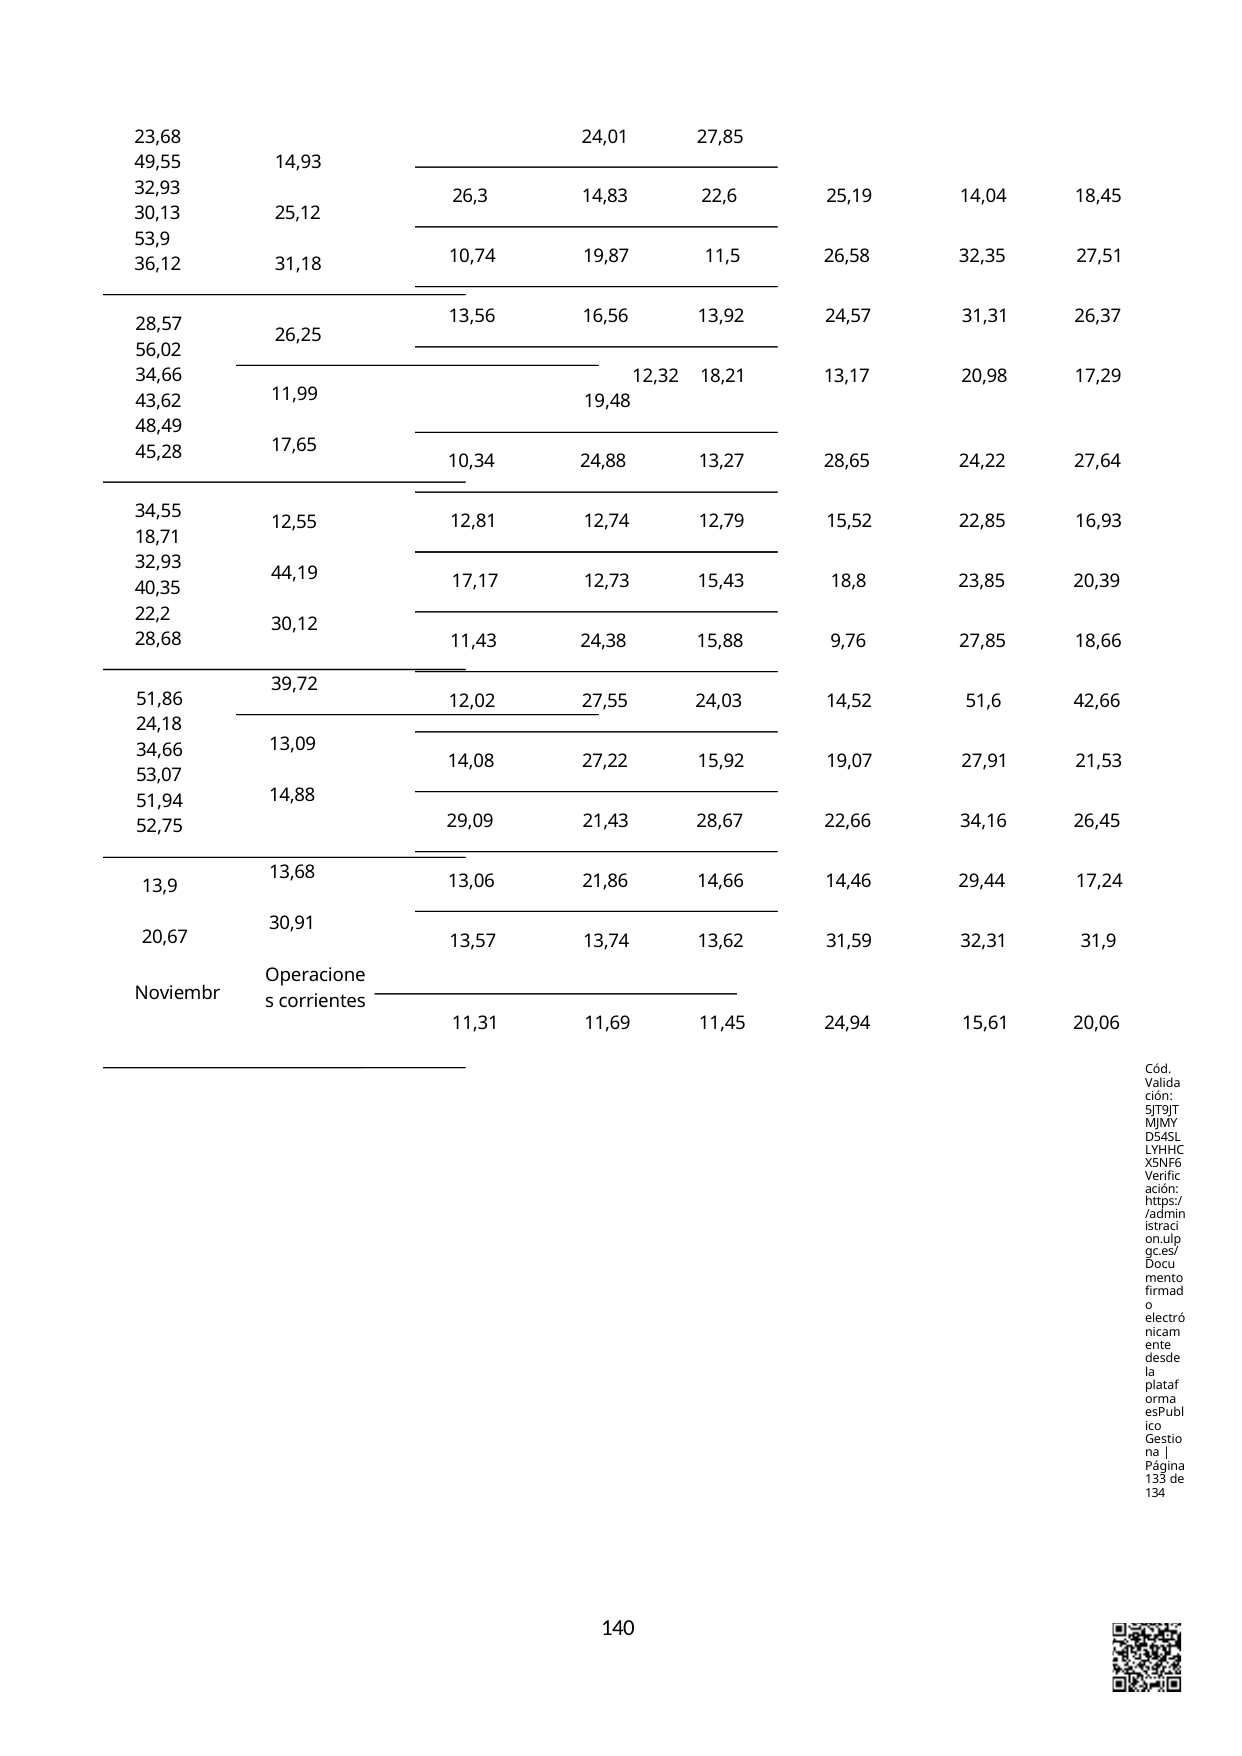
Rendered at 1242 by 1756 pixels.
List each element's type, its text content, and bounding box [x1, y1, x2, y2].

text 39,72 [271, 671, 375, 696]
text Noviembre [134, 982, 226, 1004]
text 13,06 21,86 14,66 14,46 29,44 17,24 [448, 867, 1153, 893]
text 14,08 27,22 15,92 19,07 27,91 21,53 [447, 747, 1153, 773]
text 34,55 18,71 32,93 40,35 22,2 28,68 [134, 498, 232, 651]
text 12,55 44,19 30,12 [271, 483, 375, 668]
text 24,01 27,85 [448, 123, 1153, 148]
text Operaciones corrientes [265, 962, 371, 1013]
text 10,74 19,87 11,5 26,58 32,35 27,51 [448, 242, 1153, 268]
text 26,25 [274, 296, 375, 346]
text 14,93 25,12 31,18 [274, 123, 375, 294]
text 11,31 11,69 11,45 24,94 15,61 20,06 [452, 1009, 1153, 1035]
text 11,99 17,65 [271, 381, 375, 481]
text 10,34 24,88 13,27 28,65 24,22 27,64 [448, 448, 1153, 473]
text 13,09 14,88 [269, 730, 375, 856]
text 23,68 49,55 32,93 30,13 53,9 36,12 [134, 123, 232, 276]
text 29,09 21,43 28,67 22,66 34,16 26,45 [446, 807, 1153, 832]
text 51,86 24,18 34,66 53,07 51,94 52,75 [136, 685, 232, 838]
text Verificación: https://administracion.ulpgc.es/ [1145, 1171, 1186, 1258]
text 13,68 30,91 [269, 858, 375, 934]
text 12,02 27,55 24,03 14,52 51,6 42,66 [448, 687, 1153, 713]
text 26,3 14,83 22,6 25,19 14,04 18,45 [452, 183, 1153, 208]
text Cód. Validación: 5JT9JTMJMYD54SLLYHHCX5NF6 [1145, 1063, 1186, 1171]
text 11,43 24,38 15,88 9,76 27,85 18,66 [450, 627, 1153, 653]
text 13,57 13,74 13,62 31,59 32,31 31,9 [449, 927, 1153, 952]
text 17,17 12,73 15,43 18,8 23,85 20,39 [451, 568, 1153, 593]
text 13,9 20,67 [142, 873, 232, 949]
text 13,56 16,56 13,92 24,57 31,31 26,37 [448, 302, 1153, 328]
text 12,81 12,74 12,79 15,52 22,85 16,93 [450, 508, 1153, 533]
text Documento firmado electrónicamente desde la plataforma esPublico Gestiona | Página 133 de 134 [1145, 1258, 1186, 1500]
text 28,57 56,02 34,66 43,62 48,49 45,28 [135, 310, 232, 463]
text 12,32 18,21 13,17 20,98 17,29 19,48 [448, 362, 1153, 413]
